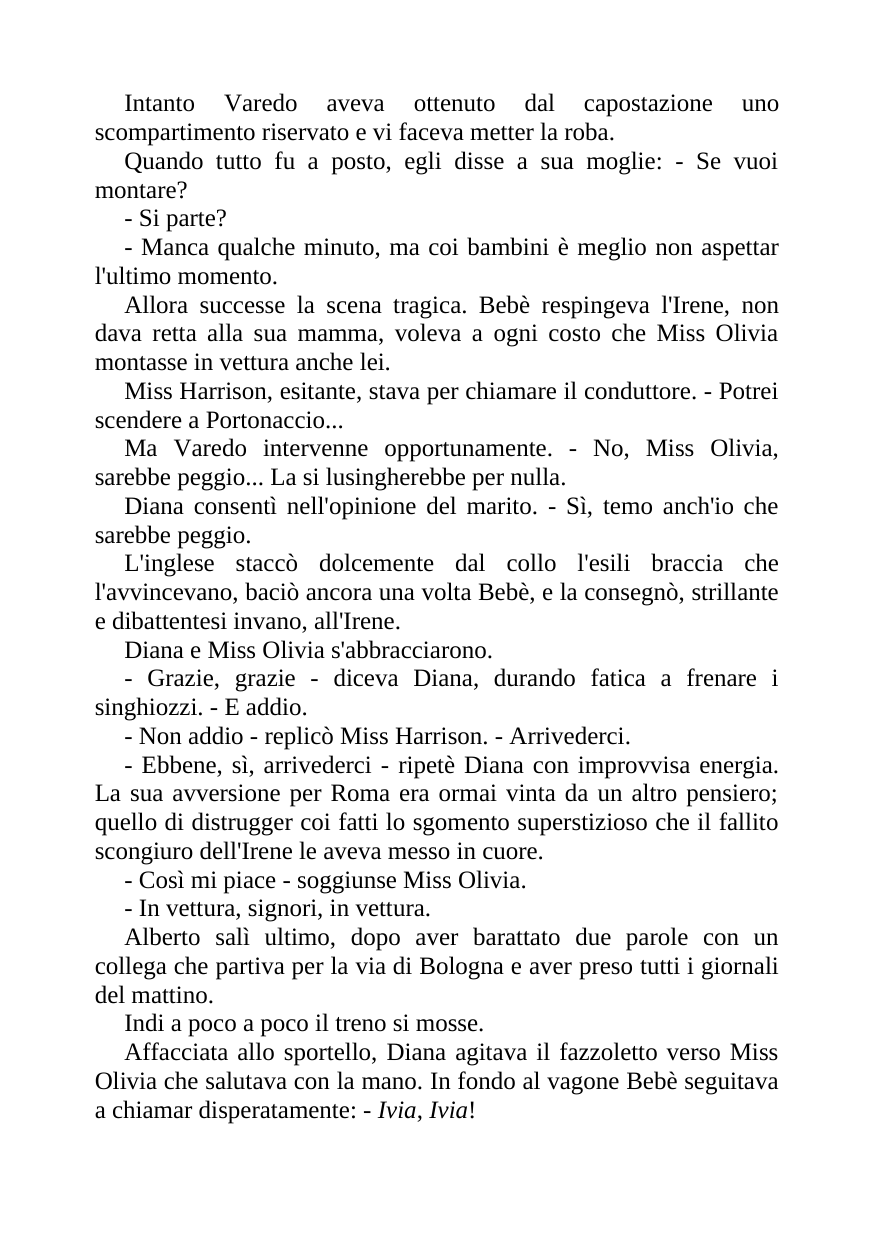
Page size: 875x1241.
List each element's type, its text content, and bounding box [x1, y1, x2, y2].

text L'inglese staccò dolcemente dal collo l'esili braccia che l'avvincevano, baciò ancora una volta Bebè, e la consegnò, strillante e dibattentesi invano, all'Irene. [94, 548, 779, 635]
text - Manca qualche minuto, ma coi bambini è meglio non aspettar l'ultimo momento. [94, 232, 779, 290]
text Intanto Varedo aveva ottenuto dal capostazione uno scompartimento riservato e vi faceva metter la roba. [94, 88, 779, 146]
text Ma Varedo intervenne opportunamente. - No, Miss Olivia, sarebbe peggio... La si lusingherebbe per nulla. [94, 433, 779, 491]
text - Ebbene, sì, arrivederci - ripetè Diana con improvvisa energia. La sua avversione per Roma era ormai vinta da un altro pensiero; quello di distrugger coi fatti lo sgomento superstizioso che il fallito scongiuro dell'Irene le aveva messo in cuore. [94, 750, 779, 865]
text Diana e Miss Olivia s'abbracciarono. [94, 635, 779, 663]
text Miss Harrison, esitante, stava per chiamare il conduttore. - Potrei scendere a Portonaccio... [94, 376, 779, 433]
text - In vettura, signori, in vettura. [94, 893, 779, 922]
text Alberto salì ultimo, dopo aver barattato due parole con un collega che partiva per la via di Bologna e aver preso tutti i giornali del mattino. [94, 922, 779, 1008]
text - Si parte? [94, 203, 779, 232]
text - Così mi piace - soggiunse Miss Olivia. [94, 865, 779, 893]
text Quando tutto fu a posto, egli disse a sua moglie: - Se vuoi montare? [94, 146, 779, 203]
text Allora successe la scena tragica. Bebè respingeva l'Irene, non dava retta alla sua mamma, voleva a ogni costo che Miss Olivia montasse in vettura anche lei. [94, 290, 779, 376]
text Indi a poco a poco il treno si mosse. [94, 1008, 779, 1037]
text - Grazie, grazie - diceva Diana, durando fatica a frenare i singhiozzi. - E addio. [94, 663, 779, 721]
text Affacciata allo sportello, Diana agitava il fazzoletto verso Miss Olivia che salutava con la mano. In fondo al vagone Bebè seguitava a chiamar disperatamente: - Ivia, Ivia! [94, 1037, 779, 1123]
text - Non addio - replicò Miss Harrison. - Arrivederci. [94, 721, 779, 750]
text Diana consentì nell'opinione del marito. - Sì, temo anch'io che sarebbe peggio. [94, 491, 779, 548]
